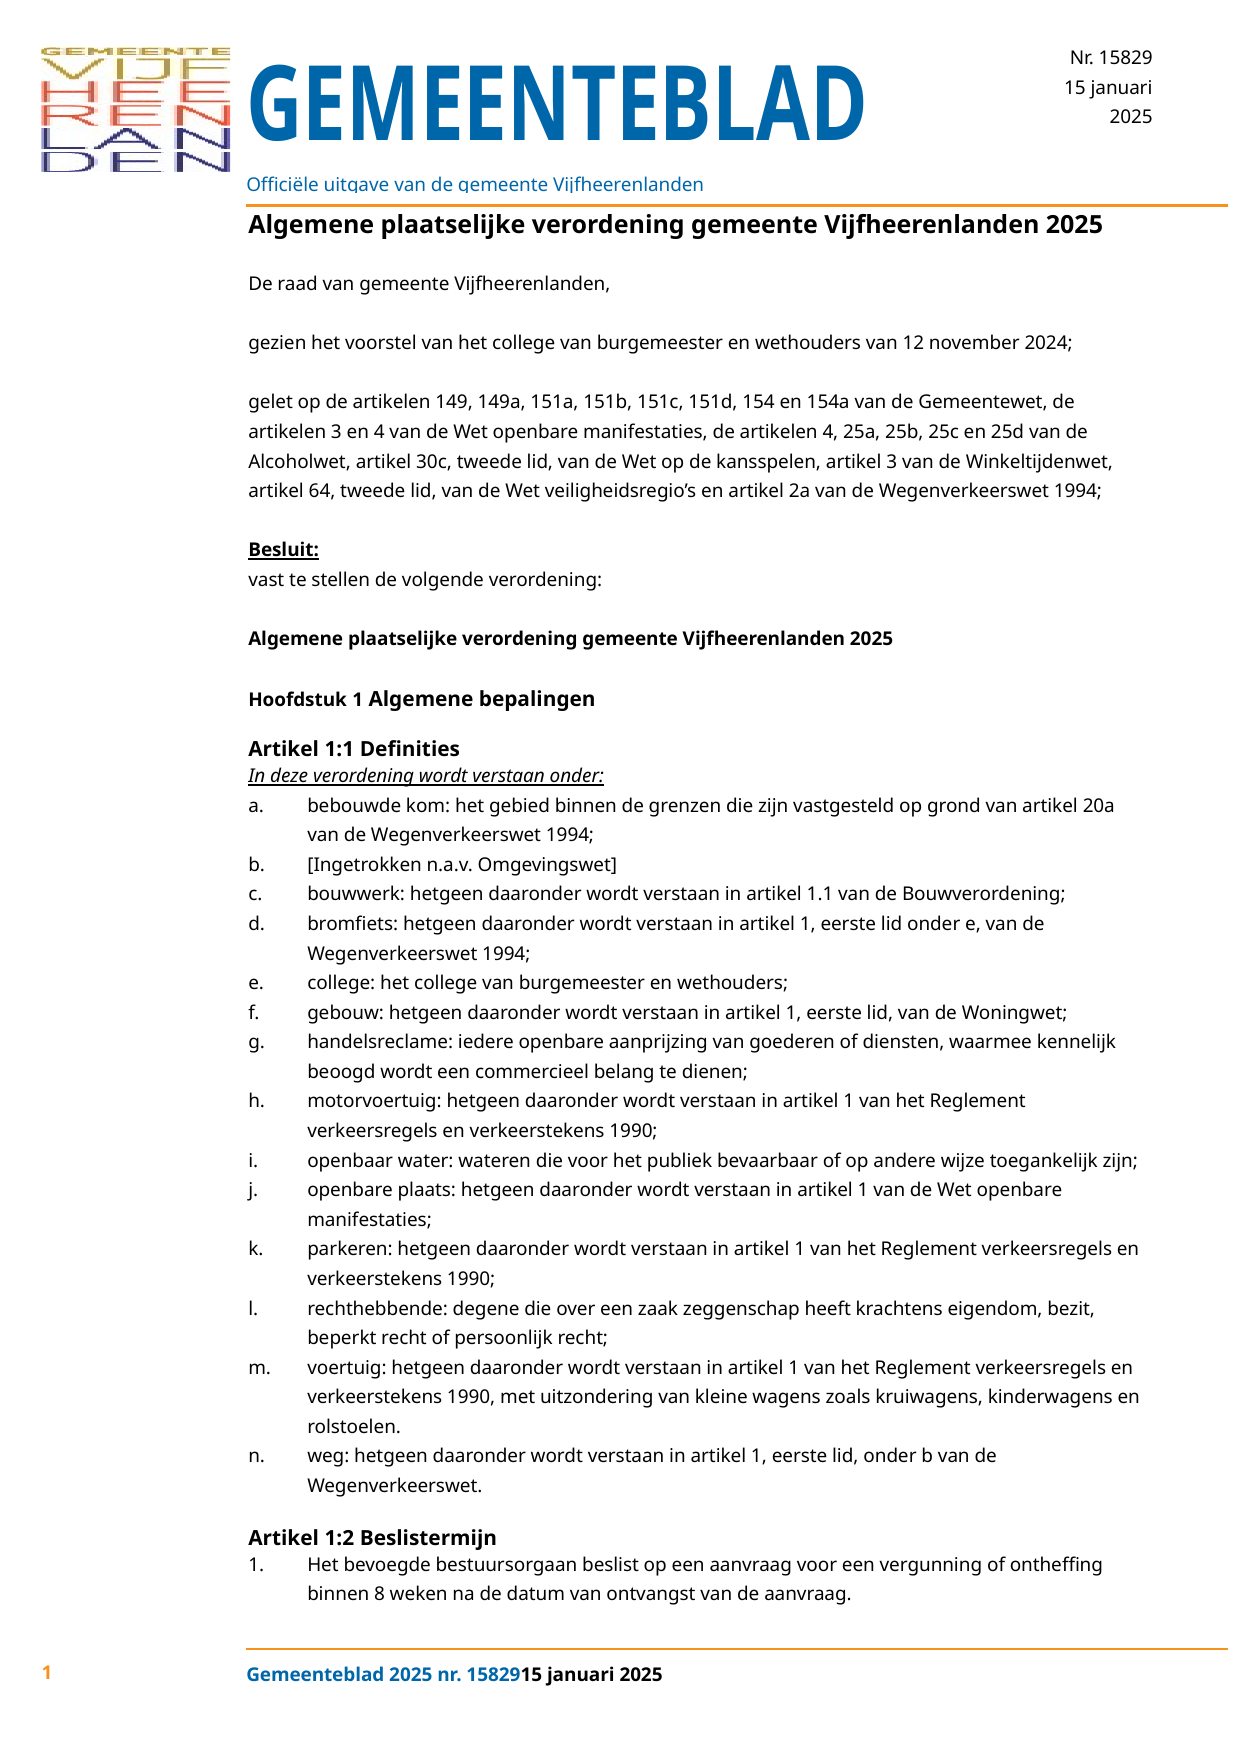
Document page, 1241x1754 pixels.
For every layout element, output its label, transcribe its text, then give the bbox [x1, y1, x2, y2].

text Algemene plaatselijke verordening gemeente Vijfheerenlanden 2025 [248, 625, 1152, 651]
text In deze verordening wordt verstaan onder: [248, 762, 1152, 788]
list bebouwde kom: het gebied binnen de grenzen die zijn vastgesteld op grond van artikel 20a van de Wegenverkeerswet 1994; [248, 792, 1152, 847]
text Algemene plaatselijke verordening gemeente Vijfheerenlanden 2025 [248, 207, 1152, 241]
list handelsreclame: iedere openbare aanprijzing van goederen of diensten, waarmee kennelijk beoogd wordt een commercieel belang te dienen; [248, 1028, 1152, 1084]
list Het bevoegde bestuursorgaan beslist op een aanvraag voor een vergunning of ontheffing binnen 8 weken na de datum van ontvangst van de aanvraag. [248, 1551, 1152, 1606]
list bouwwerk: hetgeen daaronder wordt verstaan in artikel 1.1 van de Bouwverordening; [248, 881, 1152, 906]
list gebouw: hetgeen daaronder wordt verstaan in artikel 1, eerste lid, van de Woningwet; [248, 999, 1152, 1024]
text Hoofdstuk 1 Algemene bepalingen [248, 684, 1152, 713]
text Artikel 1:2 Beslistermijn [248, 1523, 1152, 1551]
text vast te stellen de volgende verordening: [248, 566, 1152, 592]
list openbaar water: wateren die voor het publiek bevaarbaar of op andere wijze toegankelijk zijn; [248, 1147, 1152, 1172]
list voertuig: hetgeen daaronder wordt verstaan in artikel 1 van het Reglement verkeersregels en verkeerstekens 1990, met uitzondering van kleine wagens zoals kruiwagens, kinderwagens en rolstoelen. [248, 1354, 1152, 1439]
text gelet op de artikelen 149, 149a, 151a, 151b, 151c, 151d, 154 en 154a van de Gemeentewet, de artikelen 3 en 4 van de Wet openbare manifestaties, de artikelen 4, 25a, 25b, 25c en 25d van de Alcoholwet, artikel 30c, tweede lid, van de Wet op de kansspelen, artikel 3 van de Winkeltijdenwet, artikel 64, tweede lid, van de Wet veiligheidsregio’s en artikel 2a van de Wegenverkeerswet 1994; [248, 389, 1152, 503]
list rechthebbende: degene die over een zaak zeggenschap heeft krachtens eigendom, bezit, beperkt recht of persoonlijk recht; [248, 1295, 1152, 1350]
text Artikel 1:1 Definities [248, 734, 1152, 762]
list weg: hetgeen daaronder wordt verstaan in artikel 1, eerste lid, onder b van de Wegenverkeerswet. [248, 1443, 1152, 1498]
text gezien het voorstel van het college van burgemeester en wethouders van 12 november 2024; [248, 329, 1152, 355]
list college: het college van burgemeester en wethouders; [248, 969, 1152, 995]
picture [41, 47, 231, 172]
list openbare plaats: hetgeen daaronder wordt verstaan in artikel 1 van de Wet openbare manifestaties; [248, 1176, 1152, 1232]
text Besluit: [248, 537, 1152, 562]
text De raad van gemeente Vijfheerenlanden, [248, 270, 1152, 296]
list motorvoertuig: hetgeen daaronder wordt verstaan in artikel 1 van het Reglement verkeersregels en verkeerstekens 1990; [248, 1088, 1152, 1143]
list bromfiets: hetgeen daaronder wordt verstaan in artikel 1, eerste lid onder e, van de Wegenverkeerswet 1994; [248, 910, 1152, 965]
list [Ingetrokken n.a.v. Omgevingswet] [248, 851, 1152, 877]
list parkeren: hetgeen daaronder wordt verstaan in artikel 1 van het Reglement verkeersregels en verkeerstekens 1990; [248, 1236, 1152, 1291]
